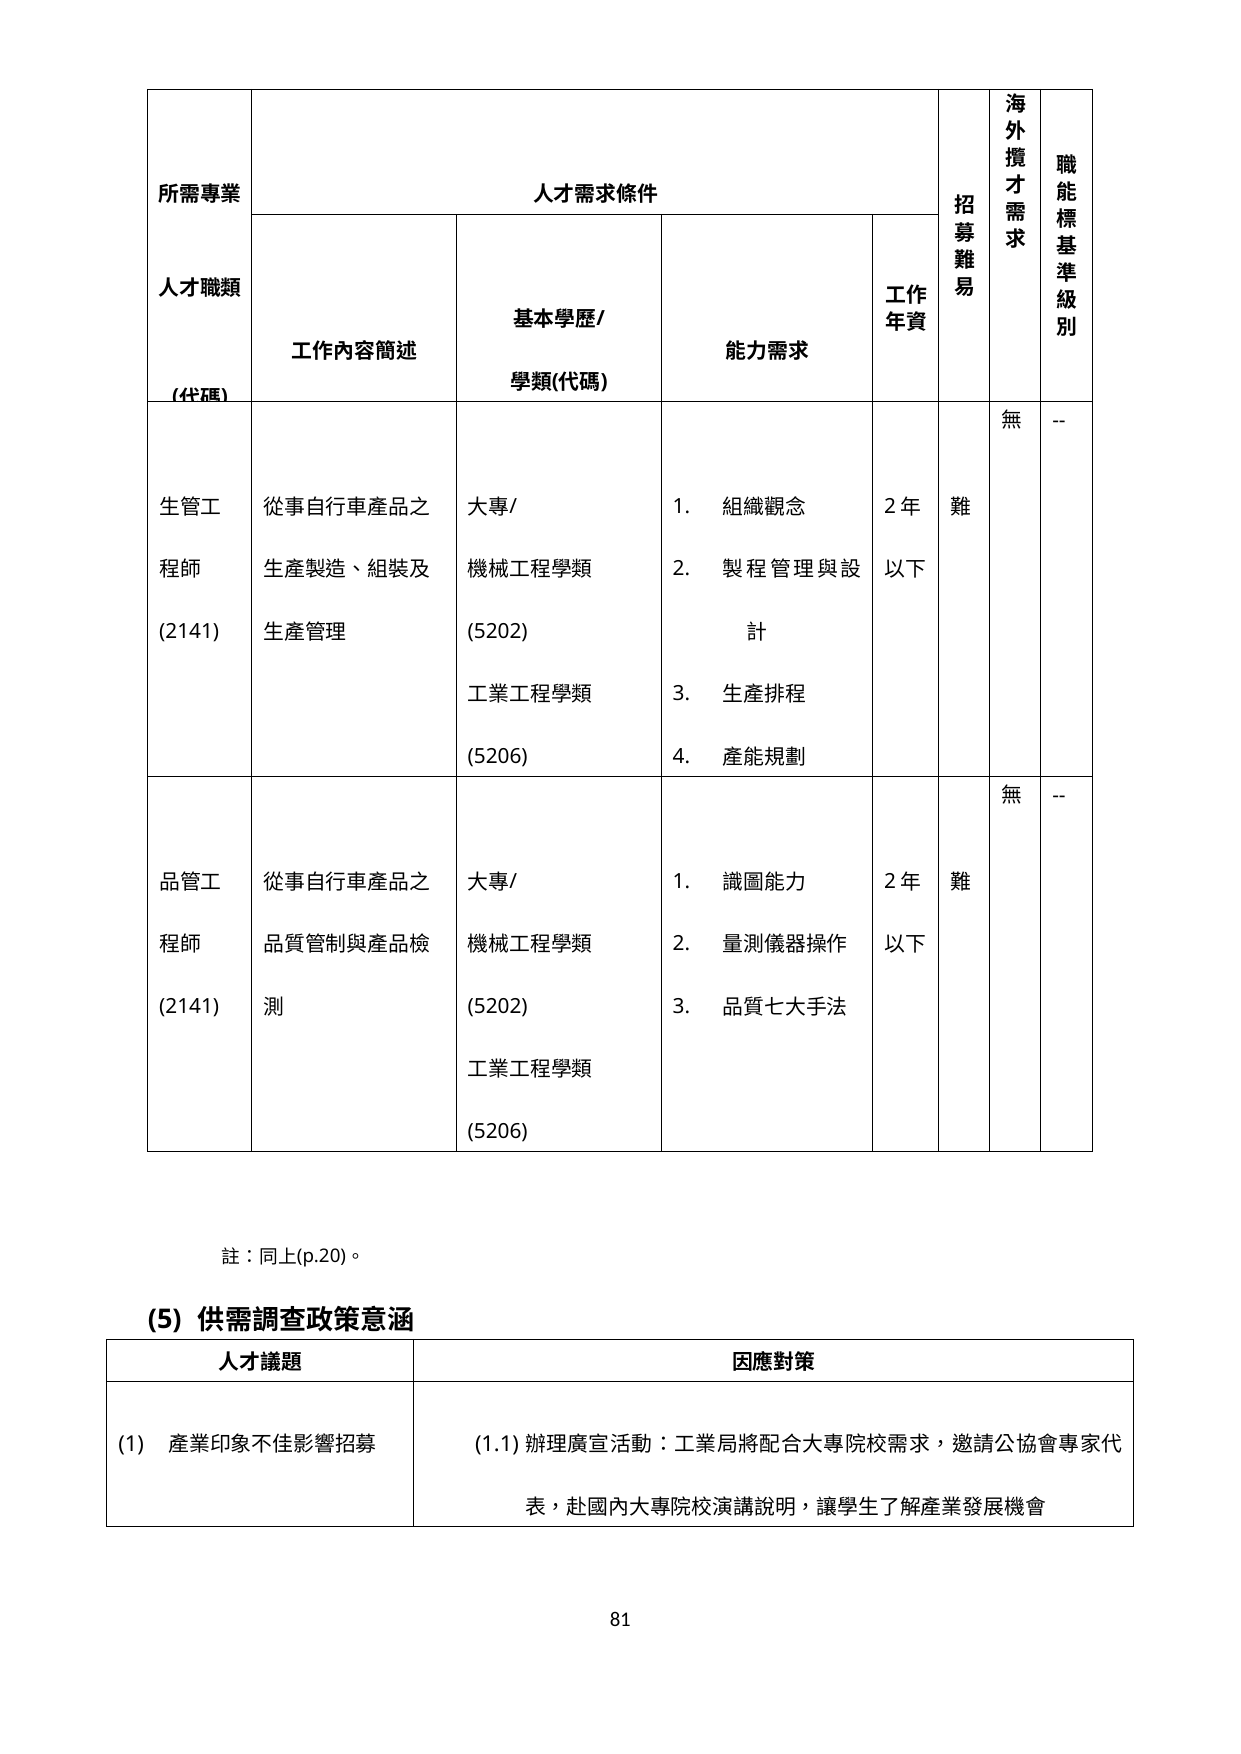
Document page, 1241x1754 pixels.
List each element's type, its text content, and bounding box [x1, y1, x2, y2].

table_header 職能標基準級別 [1041, 90, 1092, 401]
text 註：同上(p.20)。 [222, 1214, 1092, 1276]
table_header 招募難易 [939, 90, 989, 401]
table_cell 組織觀念 製程管理與設計 生產排程 產能規劃 [662, 402, 872, 776]
table_cell 辦理廣宣活動：工業局將配合大專院校需求，邀請公協會專家代表，赴國內大專院校演講說明，讓學生了解產業發展機會 [414, 1382, 1133, 1526]
table_cell 工作 年資 [873, 215, 938, 401]
table_cell 識圖能力 量測儀器操作 品質七大手法 [662, 777, 872, 1151]
table_cell 工作內容簡述 [252, 215, 456, 401]
table_header 所需專業 人才職類 (代碼) [148, 90, 251, 401]
table_cell 能力需求 [662, 215, 872, 401]
table_header 因應對策 [414, 1340, 1133, 1381]
table_cell 難 [939, 777, 989, 1151]
table_cell 無 [990, 777, 1040, 1151]
table_cell 大專/ 機械工程學類(5202) 工業工程學類(5206) [457, 777, 661, 1151]
table_cell 產業印象不佳影響招募 [107, 1382, 413, 1526]
table_cell -- [1041, 777, 1092, 1151]
table_cell 生管工程師(2141) [148, 402, 251, 776]
table_cell 從事自行車產品之品質管制與產品檢測 [252, 777, 456, 1151]
table_cell 品管工程師(2141) [148, 777, 251, 1151]
table_cell 難 [939, 402, 989, 776]
table_header 人才議題 [107, 1340, 413, 1381]
table_cell 2年以下 [873, 402, 938, 776]
table_cell 基本學歷/ 學類(代碼) [457, 215, 661, 401]
list 供需調查政策意涵 [148, 1276, 1092, 1339]
table_cell 無 [990, 402, 1040, 776]
table_cell -- [1041, 402, 1092, 776]
table_cell 從事自行車產品之生產製造、組裝及生產管理 [252, 402, 456, 776]
table_cell 2年以下 [873, 777, 938, 1151]
table_header 人才需求條件 [252, 90, 938, 214]
table_header 海外攬才需求 [990, 90, 1040, 401]
table_cell 大專/ 機械工程學類(5202) 工業工程學類(5206) [457, 402, 661, 776]
